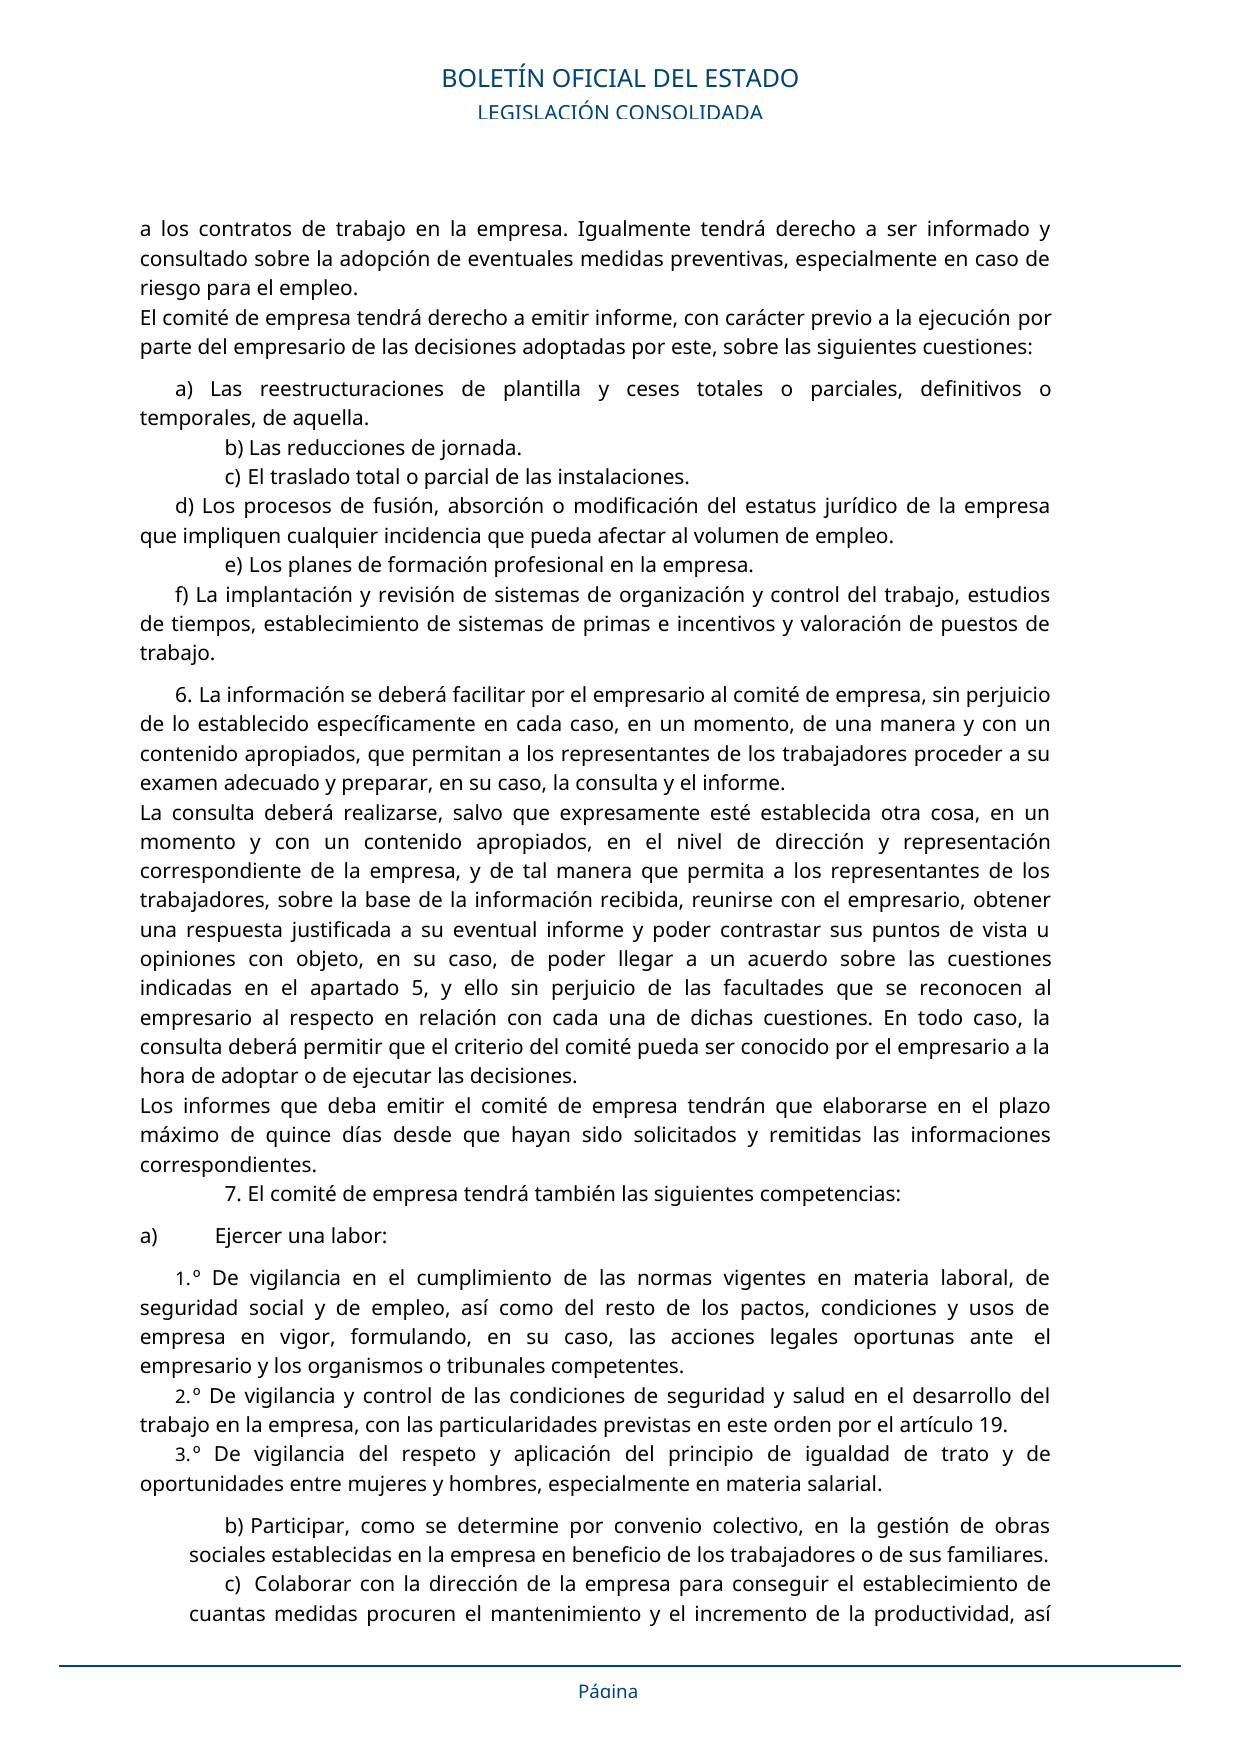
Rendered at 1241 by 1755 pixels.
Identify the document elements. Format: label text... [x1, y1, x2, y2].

list La implantación y revisión de sistemas de organización y control del trabajo, estudios de tiempos, establecimiento de sistemas de primas e incentivos y valoración de puestos de trabajo. [139, 580, 1052, 667]
list º De vigilancia en el cumplimiento de las normas vigentes en materia laboral, de seguridad social y de empleo, así como del resto de los pactos, condiciones y usos de empresa en vigor, formulando, en su caso, las acciones legales oportunas ante el empresario y los organismos o tribunales competentes. [139, 1263, 1052, 1379]
list El comité de empresa tendrá también las siguientes competencias: [224, 1179, 1184, 1208]
list º De vigilancia del respeto y aplicación del principio de igualdad de trato y de oportunidades entre mujeres y hombres, especialmente en materia salarial. [139, 1439, 1052, 1497]
text El comité de empresa tendrá derecho a emitir informe, con carácter previo a la ejecución por parte del empresario de las decisiones adoptadas por este, sobre las siguientes cuestiones: [139, 303, 1052, 360]
list Los planes de formación profesional en la empresa. [224, 550, 1184, 579]
list Participar, como se determine por convenio colectivo, en la gestión de obras sociales establecidas en la empresa en beneficio de los trabajadores o de sus familiares. [189, 1511, 1052, 1568]
list La información se deberá facilitar por el empresario al comité de empresa, sin perjuicio de lo establecido específicamente en cada caso, en un momento, de una manera y con un contenido apropiados, que permitan a los representantes de los trabajadores proceder a su examen adecuado y preparar, en su caso, la consulta y el informe. [139, 680, 1052, 797]
list Colaborar con la dirección de la empresa para conseguir el establecimiento de cuantas medidas procuren el mantenimiento y el incremento de la productividad, así [189, 1569, 1052, 1627]
list º De vigilancia y control de las condiciones de seguridad y salud en el desarrollo del trabajo en la empresa, con las particularidades previstas en este orden por el artículo 19. [139, 1381, 1052, 1438]
list El traslado total o parcial de las instalaciones. [224, 462, 1184, 491]
list Los procesos de fusión, absorción o modificación del estatus jurídico de la empresa que impliquen cualquier incidencia que pueda afectar al volumen de empleo. [139, 492, 1052, 549]
text La consulta deberá realizarse, salvo que expresamente esté establecida otra cosa, en un momento y con un contenido apropiados, en el nivel de dirección y representación correspondiente de la empresa, y de tal manera que permita a los representantes de los trabajadores, sobre la base de la información recibida, reunirse con el empresario, obtener una respuesta justificada a su eventual informe y poder contrastar sus puntos de vista u opiniones con objeto, en su caso, de poder llegar a un acuerdo sobre las cuestiones indicadas en el apartado 5, y ello sin perjuicio de las facultades que se reconocen al empresario al respecto en relación con cada una de dichas cuestiones. En todo caso, la consulta deberá permitir que el criterio del comité pueda ser conocido por el empresario a la hora de adoptar o de ejecutar las decisiones. [139, 798, 1052, 1090]
list Ejercer una labor: [139, 1221, 1184, 1250]
text a los contratos de trabajo en la empresa. Igualmente tendrá derecho a ser informado y consultado sobre la adopción de eventuales medidas preventivas, especialmente en caso de riesgo para el empleo. [139, 214, 1052, 302]
text Los informes que deba emitir el comité de empresa tendrán que elaborarse en el plazo máximo de quince días desde que hayan sido solicitados y remitidas las informaciones correspondientes. [139, 1091, 1052, 1178]
list Las reducciones de jornada. [224, 433, 1184, 461]
list Las reestructuraciones de plantilla y ceses totales o parciales, definitivos o temporales, de aquella. [139, 374, 1052, 432]
